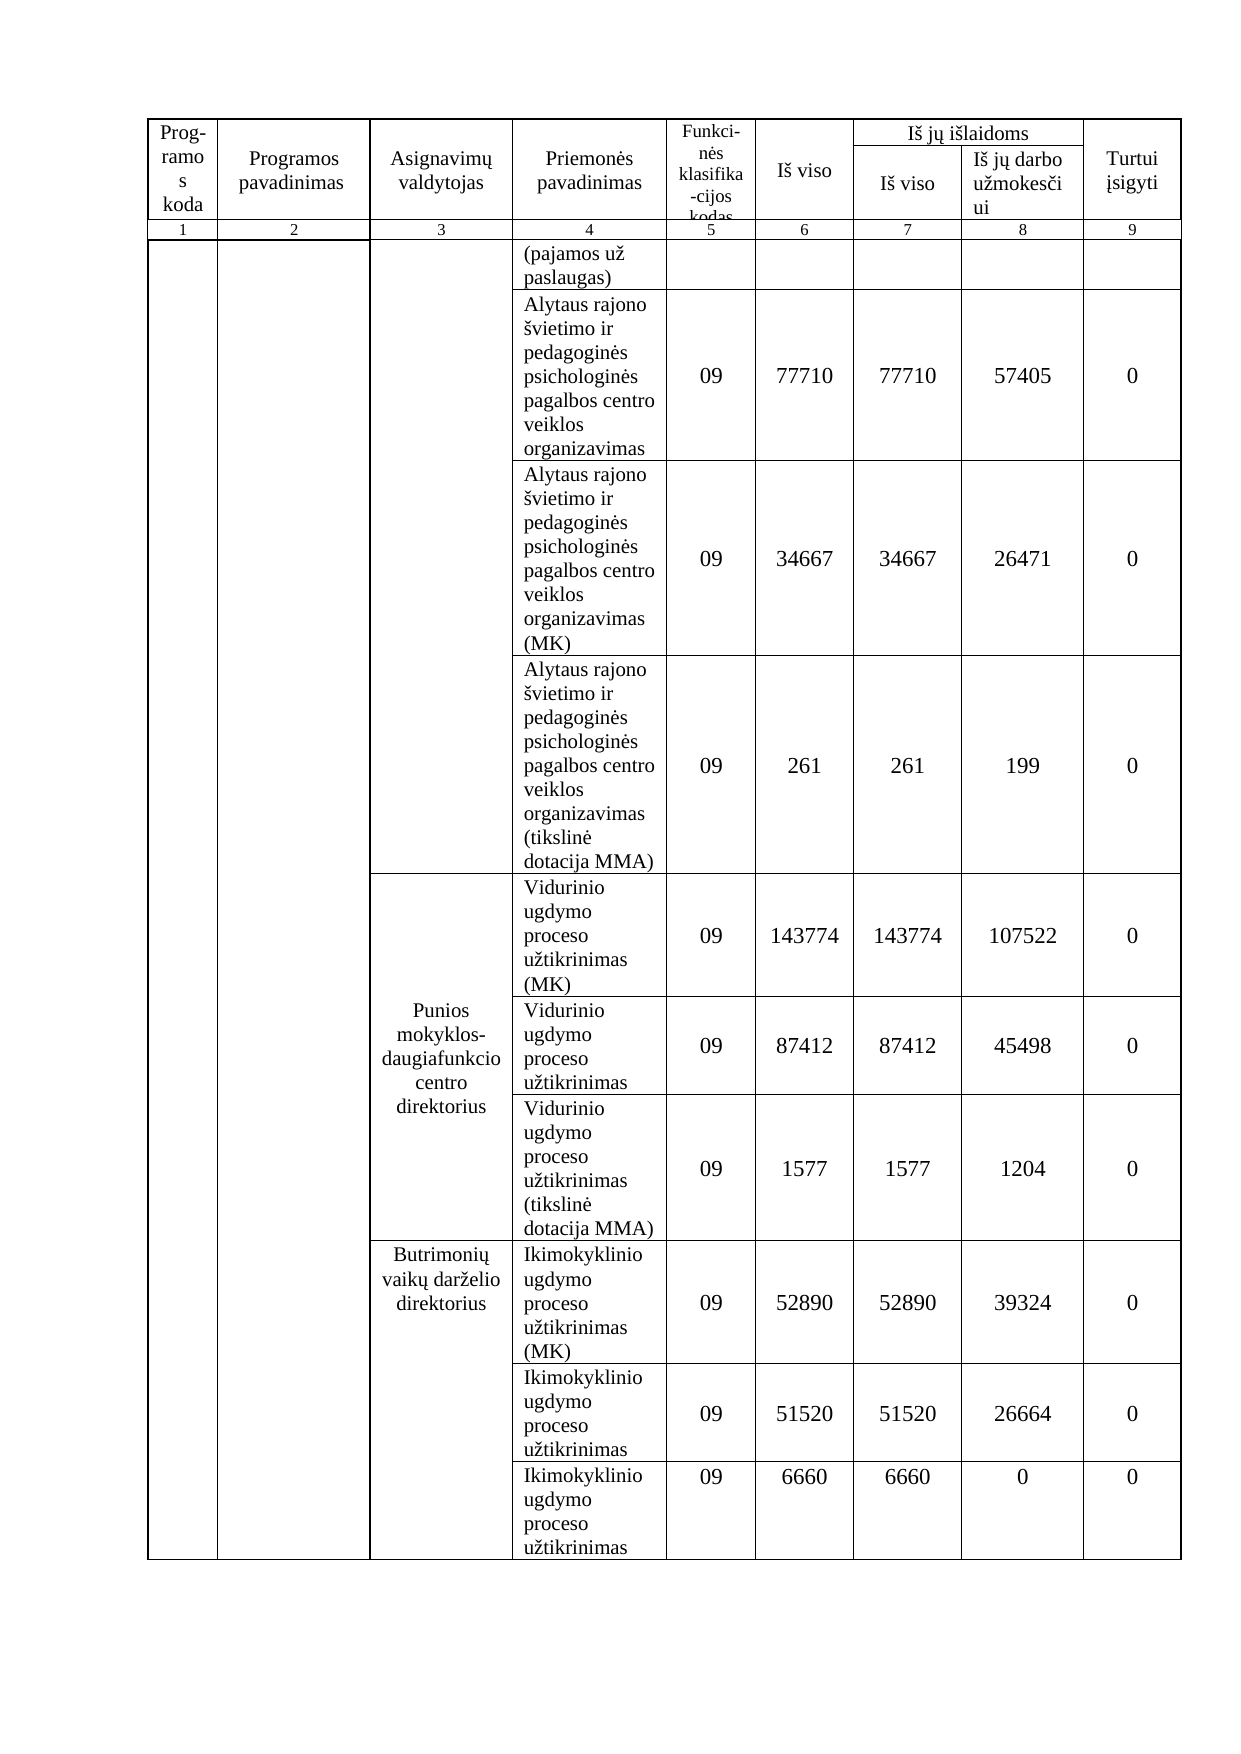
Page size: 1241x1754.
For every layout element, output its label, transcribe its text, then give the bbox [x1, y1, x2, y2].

table_header Iš viso [756, 120, 853, 219]
table_cell 0 [1084, 874, 1180, 996]
table_cell 1 [148, 220, 217, 239]
table_cell 261 [854, 656, 961, 873]
table_cell 107522 [962, 874, 1083, 996]
table_cell Vidurinio ugdymo proceso užtikrinimas (tikslinė dotacija MMA) [513, 1095, 666, 1240]
table_cell Ikimokyklinio ugdymo proceso užtikrinimas [513, 1364, 666, 1461]
table_cell 77710 [854, 290, 961, 460]
table_cell 1577 [854, 1095, 961, 1240]
table_cell 52890 [756, 1241, 853, 1363]
table_cell 4 [513, 220, 666, 239]
table_cell Iš viso [854, 146, 961, 219]
table_cell 1204 [962, 1095, 1083, 1240]
table_cell 0 [1084, 1462, 1180, 1559]
table_cell [854, 240, 961, 289]
table_cell 26471 [962, 461, 1083, 654]
table_cell Iš jų darbo užmokesčiui [962, 146, 1083, 219]
table_cell 34667 [854, 461, 961, 654]
table_cell 9 [1084, 220, 1181, 239]
table_cell 0 [1084, 461, 1180, 654]
table_cell 09 [667, 1462, 755, 1559]
table_cell 09 [667, 1364, 755, 1461]
table_header Funkci-nės klasifika-cijos kodas [667, 120, 755, 219]
table_cell 09 [667, 1241, 755, 1363]
table_cell [667, 240, 755, 289]
table_cell 0 [1084, 997, 1180, 1094]
table_cell Alytaus rajono švietimo ir pedagoginės psichologinės pagalbos centro veiklos organizavimas (tikslinė dotacija MMA) [513, 656, 666, 873]
table_cell Vidurinio ugdymo proceso užtikrinimas (MK) [513, 874, 666, 996]
table_cell 3 [371, 220, 512, 239]
table_cell 87412 [756, 997, 853, 1094]
table_cell [1084, 240, 1180, 289]
table_cell 0 [1084, 1095, 1180, 1240]
table_cell 39324 [962, 1241, 1083, 1363]
table_cell Alytaus rajono švietimo ir pedagoginės psichologinės pagalbos centro veiklos organizavimas [513, 290, 666, 460]
table_header Priemonės pavadinimas [513, 120, 666, 219]
table_cell 09 [667, 874, 755, 996]
table_cell 1577 [756, 1095, 853, 1240]
table_cell 09 [667, 461, 755, 654]
table_cell Butrimonių vaikų darželio direktorius [371, 1241, 512, 1559]
table_cell 09 [667, 1095, 755, 1240]
table_cell [962, 240, 1083, 289]
table_cell 8 [962, 220, 1083, 239]
table_cell 45498 [962, 997, 1083, 1094]
table_cell Ikimokyklinio ugdymo proceso užtikrinimas [513, 1462, 666, 1559]
table_cell 09 [667, 997, 755, 1094]
table_cell (pajamos už paslaugas) [513, 240, 666, 289]
table_header Prog-ramos kodas [149, 120, 217, 219]
table_cell 199 [962, 656, 1083, 873]
table_cell 57405 [962, 290, 1083, 460]
table_cell 26664 [962, 1364, 1083, 1461]
table_cell 51520 [854, 1364, 961, 1461]
table_cell Vidurinio ugdymo proceso užtikrinimas [513, 997, 666, 1094]
table_cell 09 [667, 290, 755, 460]
table_cell 2 [218, 220, 369, 239]
table_cell [218, 241, 369, 1559]
table_header Iš jų išlaidoms [854, 120, 1083, 145]
table_cell 261 [756, 656, 853, 873]
table_cell 77710 [756, 290, 853, 460]
table_cell [149, 241, 217, 1559]
table_cell 7 [854, 220, 961, 239]
table_cell 0 [962, 1462, 1083, 1559]
table_cell 0 [1084, 1241, 1180, 1363]
table_header Turtui įsigyti [1084, 120, 1180, 219]
table_cell 5 [667, 220, 755, 239]
table_header Programos pavadinimas [218, 120, 369, 219]
table_cell 6660 [756, 1462, 853, 1559]
table_cell 143774 [756, 874, 853, 996]
table_cell Punios mokyklos-daugiafunkcio centro direktorius [371, 874, 512, 1240]
table_cell 6660 [854, 1462, 961, 1559]
table_cell [756, 240, 853, 289]
table_cell 34667 [756, 461, 853, 654]
table_cell 87412 [854, 997, 961, 1094]
table_cell [371, 240, 512, 873]
table_cell Ikimokyklinio ugdymo proceso užtikrinimas (MK) [513, 1241, 666, 1363]
table_cell 0 [1084, 1364, 1180, 1461]
table_cell 09 [667, 656, 755, 873]
table_cell 143774 [854, 874, 961, 996]
table_cell Alytaus rajono švietimo ir pedagoginės psichologinės pagalbos centro veiklos organizavimas (MK) [513, 461, 666, 654]
table_cell 52890 [854, 1241, 961, 1363]
table_header Asignavimų valdytojas [371, 120, 512, 219]
table_cell 0 [1084, 656, 1180, 873]
table_cell 0 [1084, 290, 1180, 460]
table_cell 6 [756, 220, 853, 239]
table_cell 51520 [756, 1364, 853, 1461]
